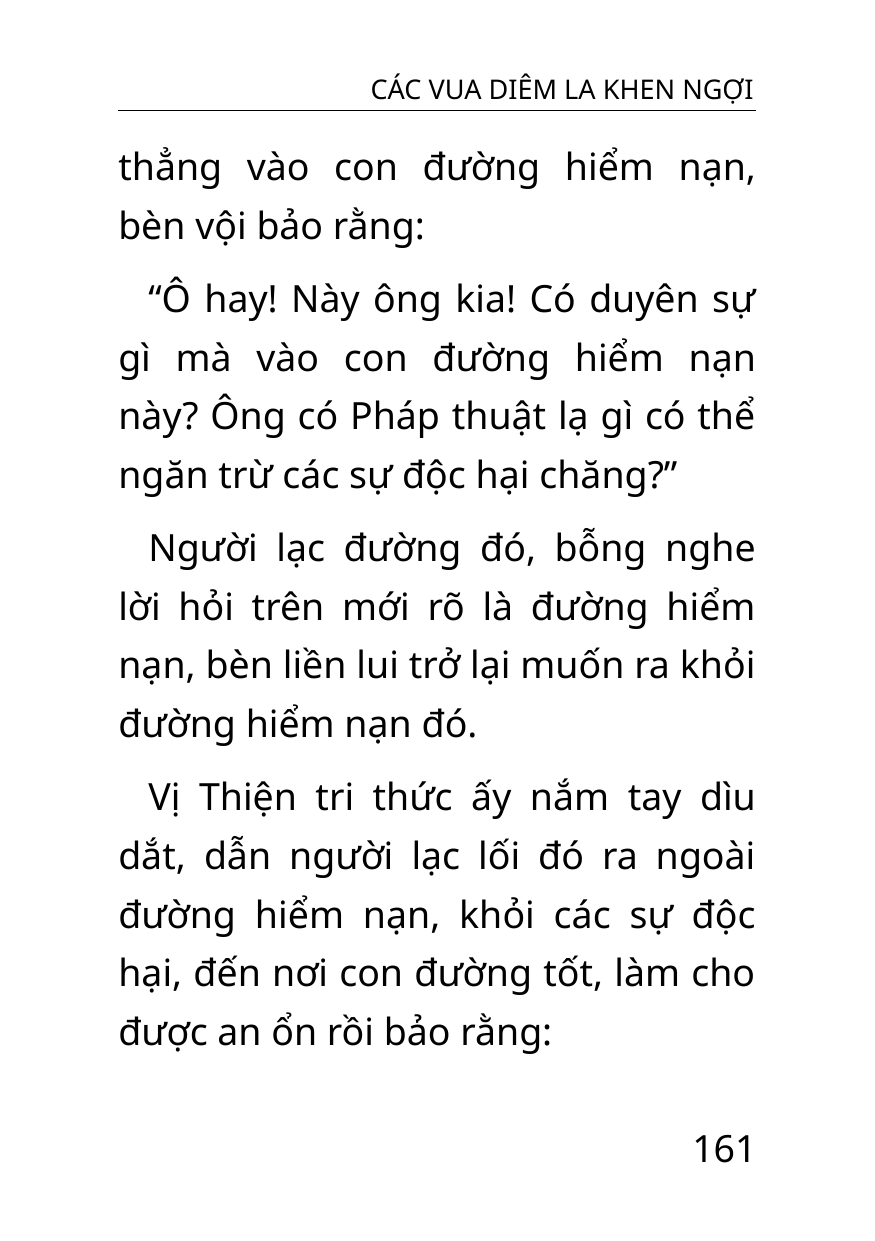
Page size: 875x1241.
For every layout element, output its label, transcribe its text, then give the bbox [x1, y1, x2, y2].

text “Ô hay! Này ông kia! Có duyên sự gì mà vào con đường hiểm nạn này? Ông có Pháp thuật lạ gì có thể ngăn trừ các sự độc hại chăng?” [118, 272, 756, 499]
text thẳng vào con đường hiểm nạn, bèn vội bảo rằng: [118, 141, 756, 250]
text Người lạc đường đó, bỗng nghe lời hỏi trên mới rõ là đường hiểm nạn, bèn liền lui trở lại muốn ra khỏi đường hiểm nạn đó. [118, 522, 756, 748]
text Vị Thiện tri thức ấy nắm tay dìu dắt, dẫn người lạc lối đó ra ngoài đường hiểm nạn, khỏi các sự độc hại, đến nơi con đường tốt, làm cho được an ổn rồi bảo rằng: [118, 771, 756, 1056]
